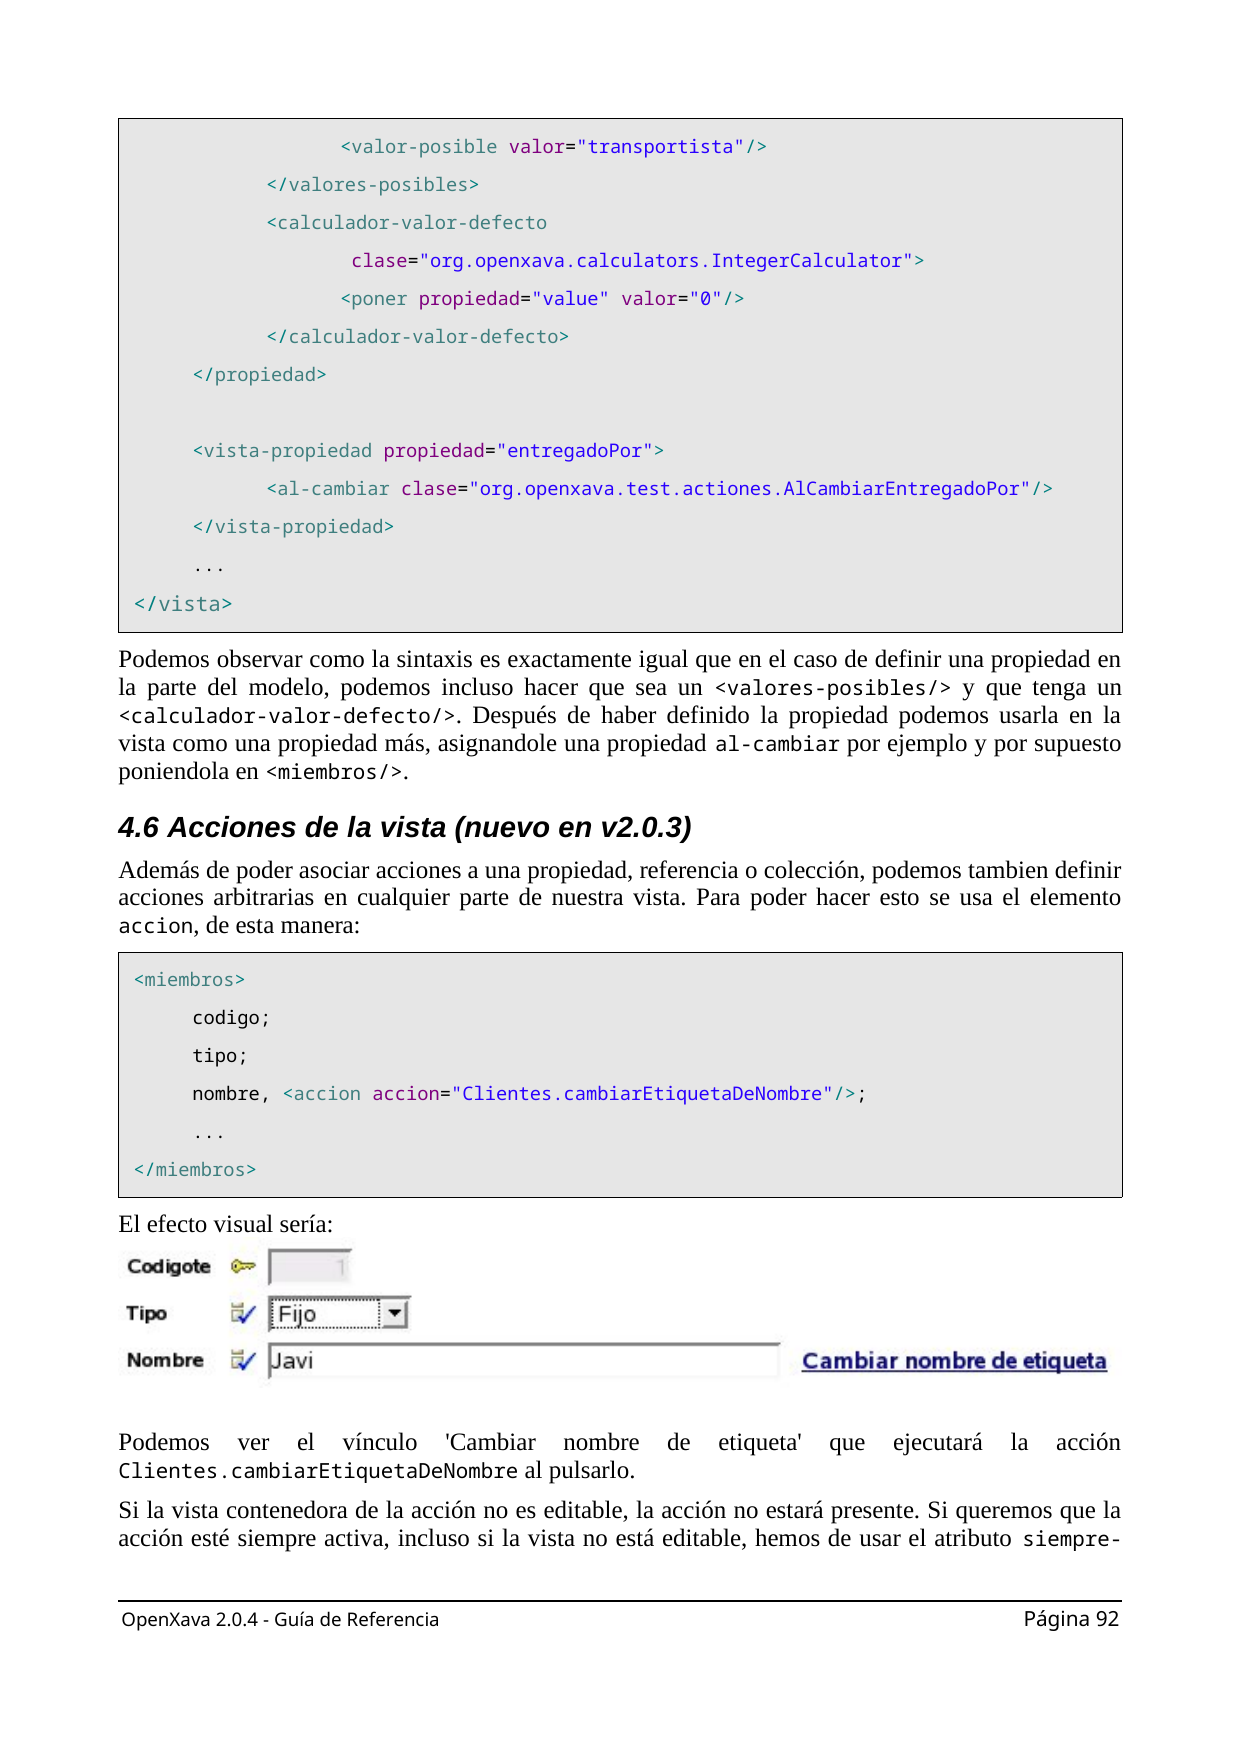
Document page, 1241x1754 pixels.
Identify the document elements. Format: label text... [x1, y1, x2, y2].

text Si la vista contenedora de la acción no es editable, la acción no estará presente. Si queremos que la acción esté siempre activa, incluso si la vista no está editable, hemos de usar el atributo siempre- [118, 1496, 1122, 1552]
text </miembros> [119, 1142, 1122, 1197]
picture [118, 1237, 1122, 1388]
text </calculador-valor-defecto> [119, 308, 1122, 346]
text El efecto visual sería: [118, 1210, 1122, 1237]
text <al-cambiar clase="org.openxava.test.actiones.AlCambiarEntregadoPor"/> [119, 460, 1122, 498]
text <poner propiedad="value" valor="0"/> [119, 270, 1122, 308]
text <valor-posible valor="transportista"/> [119, 119, 1122, 156]
text Podemos ver el vínculo 'Cambiar nombre de etiqueta' que ejecutará la acción Clientes.cambiarEtiquetaDeNombre al pulsarlo. [118, 1428, 1122, 1484]
text </vista> [119, 574, 1122, 632]
text </valores-posibles> [119, 156, 1122, 194]
text clase="org.openxava.calculators.IntegerCalculator"> [119, 232, 1122, 270]
text <vista-propiedad propiedad="entregadoPor"> [119, 422, 1122, 460]
text ... [119, 1104, 1122, 1142]
text Podemos observar como la sintaxis es exactamente igual que en el caso de definir una propiedad en la parte del modelo, podemos incluso hacer que sea un <valores-posibles/> y que tenga un <calculador-valor-defecto/>. Después de haber definido la propiedad podemos usarla en la vista como una propiedad más, asignandole una propiedad al-cambiar por ejemplo y por supuesto poniendola en <miembros/>. [118, 645, 1122, 786]
subtitle Acciones de la vista (nuevo en v2.0.3) [118, 811, 1122, 843]
text </vista-propiedad> [119, 498, 1122, 536]
text </propiedad> [119, 346, 1122, 384]
text ... [119, 536, 1122, 574]
text tipo; [119, 1028, 1122, 1066]
text Además de poder asociar acciones a una propiedad, referencia o colección, podemos tambien definir acciones arbitrarias en cualquier parte de nuestra vista. Para poder hacer esto se usa el elemento accion, de esta manera: [118, 856, 1122, 939]
text nombre, <accion accion="Clientes.cambiarEtiquetaDeNombre"/>; [119, 1066, 1122, 1104]
text <calculador-valor-defecto [119, 194, 1122, 232]
text codigo; [119, 990, 1122, 1028]
text <miembros> [119, 953, 1122, 990]
